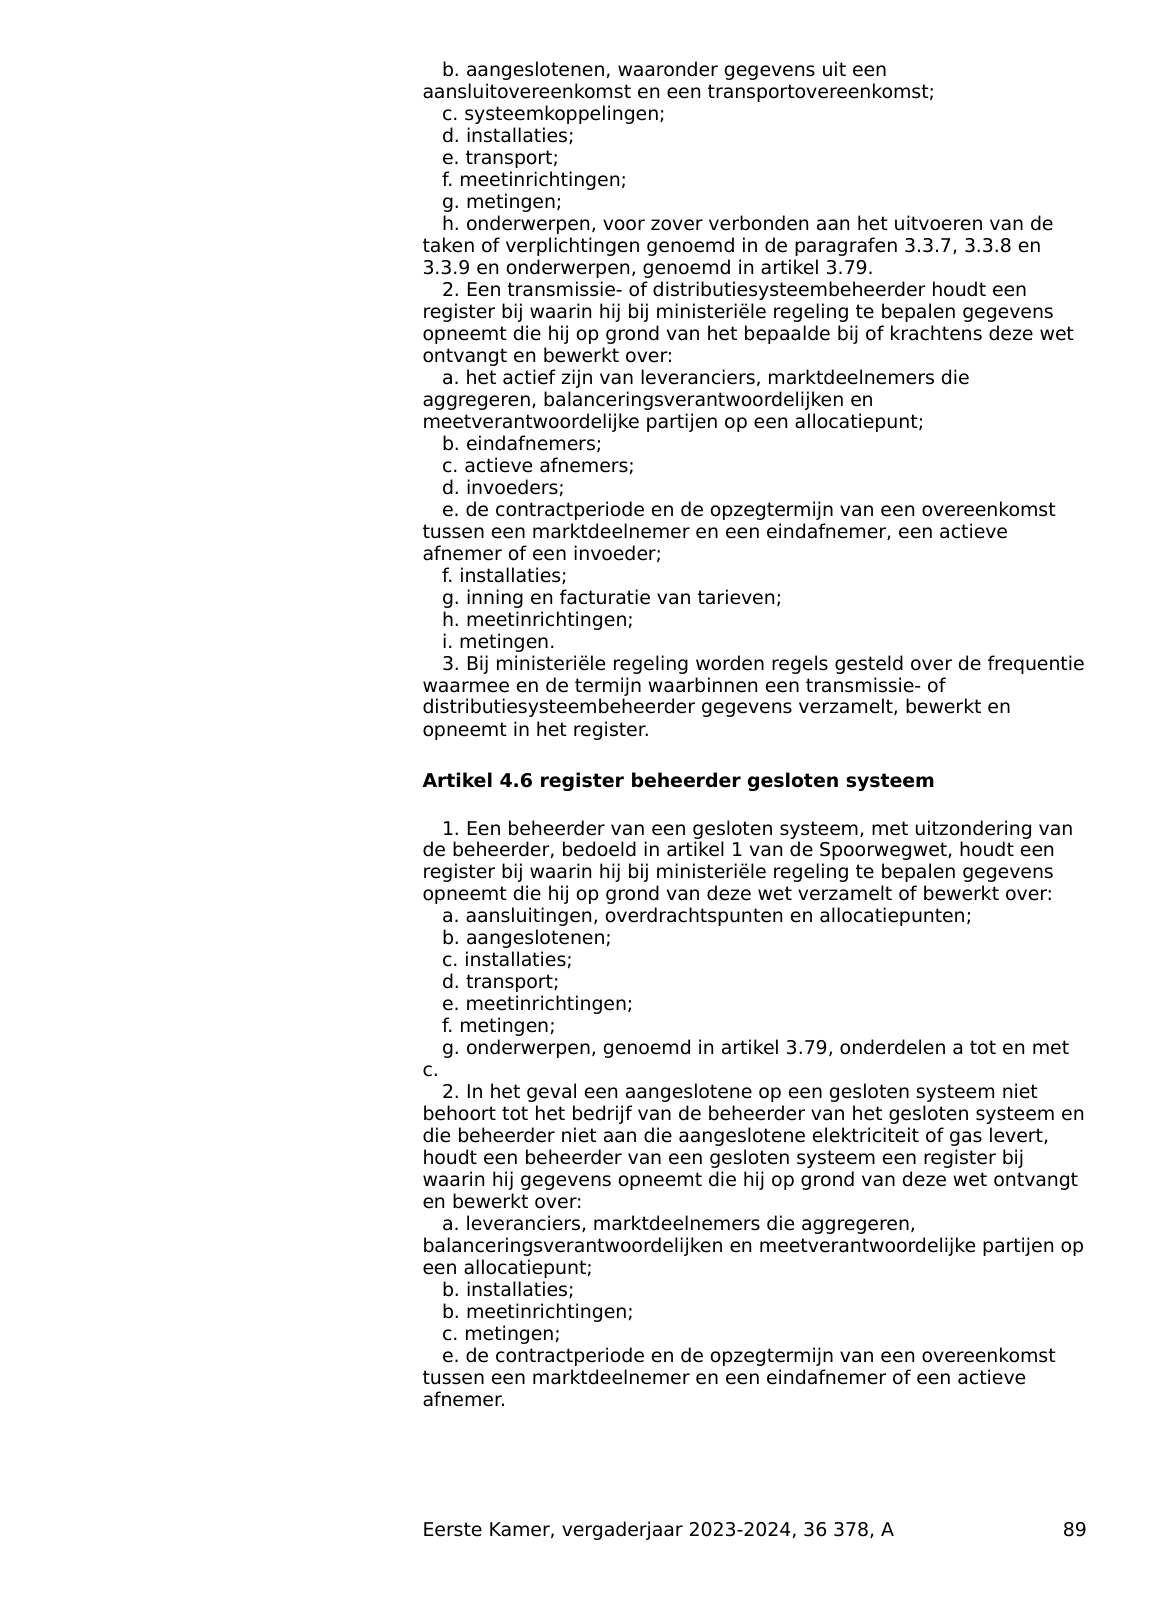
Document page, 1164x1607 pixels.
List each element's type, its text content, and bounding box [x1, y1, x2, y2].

text h. onderwerpen, voor zover verbonden aan het uitvoeren van de taken of verplichtingen genoemd in de paragrafen 3.3.7, 3.3.8 en 3.3.9 en onderwerpen, genoemd in artikel 3.79. [422, 213, 1087, 279]
text b. meetinrichtingen; [422, 1301, 1087, 1323]
text g. onderwerpen, genoemd in artikel 3.79, onderdelen a tot en met c. [422, 1037, 1087, 1081]
text g. metingen; [422, 191, 1087, 213]
text f. metingen; [422, 1015, 1087, 1037]
text b. installaties; [422, 1279, 1087, 1301]
subtitle Artikel 4.6 register beheerder gesloten systeem [422, 770, 1087, 792]
text 2. In het geval een aangeslotene op een gesloten systeem niet behoort tot het bedrijf van de beheerder van het gesloten systeem en die beheerder niet aan die aangeslotene elektriciteit of gas levert, houdt een beheerder van een gesloten systeem een register bij waarin hij gegevens opneemt die hij op grond van deze wet ontvangt en bewerkt over: [422, 1081, 1087, 1213]
text f. meetinrichtingen; [422, 169, 1087, 191]
text d. invoeders; [422, 477, 1087, 499]
text g. inning en facturatie van tarieven; [422, 587, 1087, 608]
text c. systeemkoppelingen; [422, 103, 1087, 125]
text e. meetinrichtingen; [422, 993, 1087, 1015]
text a. het actief zijn van leveranciers, marktdeelnemers die aggregeren, balanceringsverantwoordelijken en meetverantwoordelijke partijen op een allocatiepunt; [422, 367, 1087, 433]
text c. metingen; [422, 1323, 1087, 1345]
text f. installaties; [422, 564, 1087, 587]
text 3. Bij ministeriële regeling worden regels gesteld over de frequentie waarmee en de termijn waarbinnen een transmissie- of distributiesysteembeheerder gegevens verzamelt, bewerkt en opneemt in het register. [422, 652, 1087, 740]
text 1. Een beheerder van een gesloten systeem, met uitzondering van de beheerder, bedoeld in artikel 1 van de Spoorwegwet, houdt een register bij waarin hij bij ministeriële regeling te bepalen gegevens opneemt die hij op grond van deze wet verzamelt of bewerkt over: [422, 817, 1087, 905]
text e. de contractperiode en de opzegtermijn van een overeenkomst tussen een marktdeelnemer en een eindafnemer of een actieve afnemer. [422, 1345, 1087, 1411]
text i. metingen. [422, 631, 1087, 652]
text b. aangeslotenen; [422, 927, 1087, 949]
text c. actieve afnemers; [422, 455, 1087, 477]
text h. meetinrichtingen; [422, 608, 1087, 631]
text b. aangeslotenen, waaronder gegevens uit een aansluitovereenkomst en een transportovereenkomst; [422, 59, 1087, 103]
text e. transport; [422, 147, 1087, 169]
text a. leveranciers, marktdeelnemers die aggregeren, balanceringsverantwoordelijken en meetverantwoordelijke partijen op een allocatiepunt; [422, 1213, 1087, 1279]
text 2. Een transmissie- of distributiesysteembeheerder houdt een register bij waarin hij bij ministeriële regeling te bepalen gegevens opneemt die hij op grond van het bepaalde bij of krachtens deze wet ontvangt en bewerkt over: [422, 279, 1087, 367]
text e. de contractperiode en de opzegtermijn van een overeenkomst tussen een marktdeelnemer en een eindafnemer, een actieve afnemer of een invoeder; [422, 499, 1087, 564]
text c. installaties; [422, 949, 1087, 971]
text a. aansluitingen, overdrachtspunten en allocatiepunten; [422, 905, 1087, 927]
text d. transport; [422, 971, 1087, 993]
text d. installaties; [422, 125, 1087, 147]
text b. eindafnemers; [422, 433, 1087, 455]
